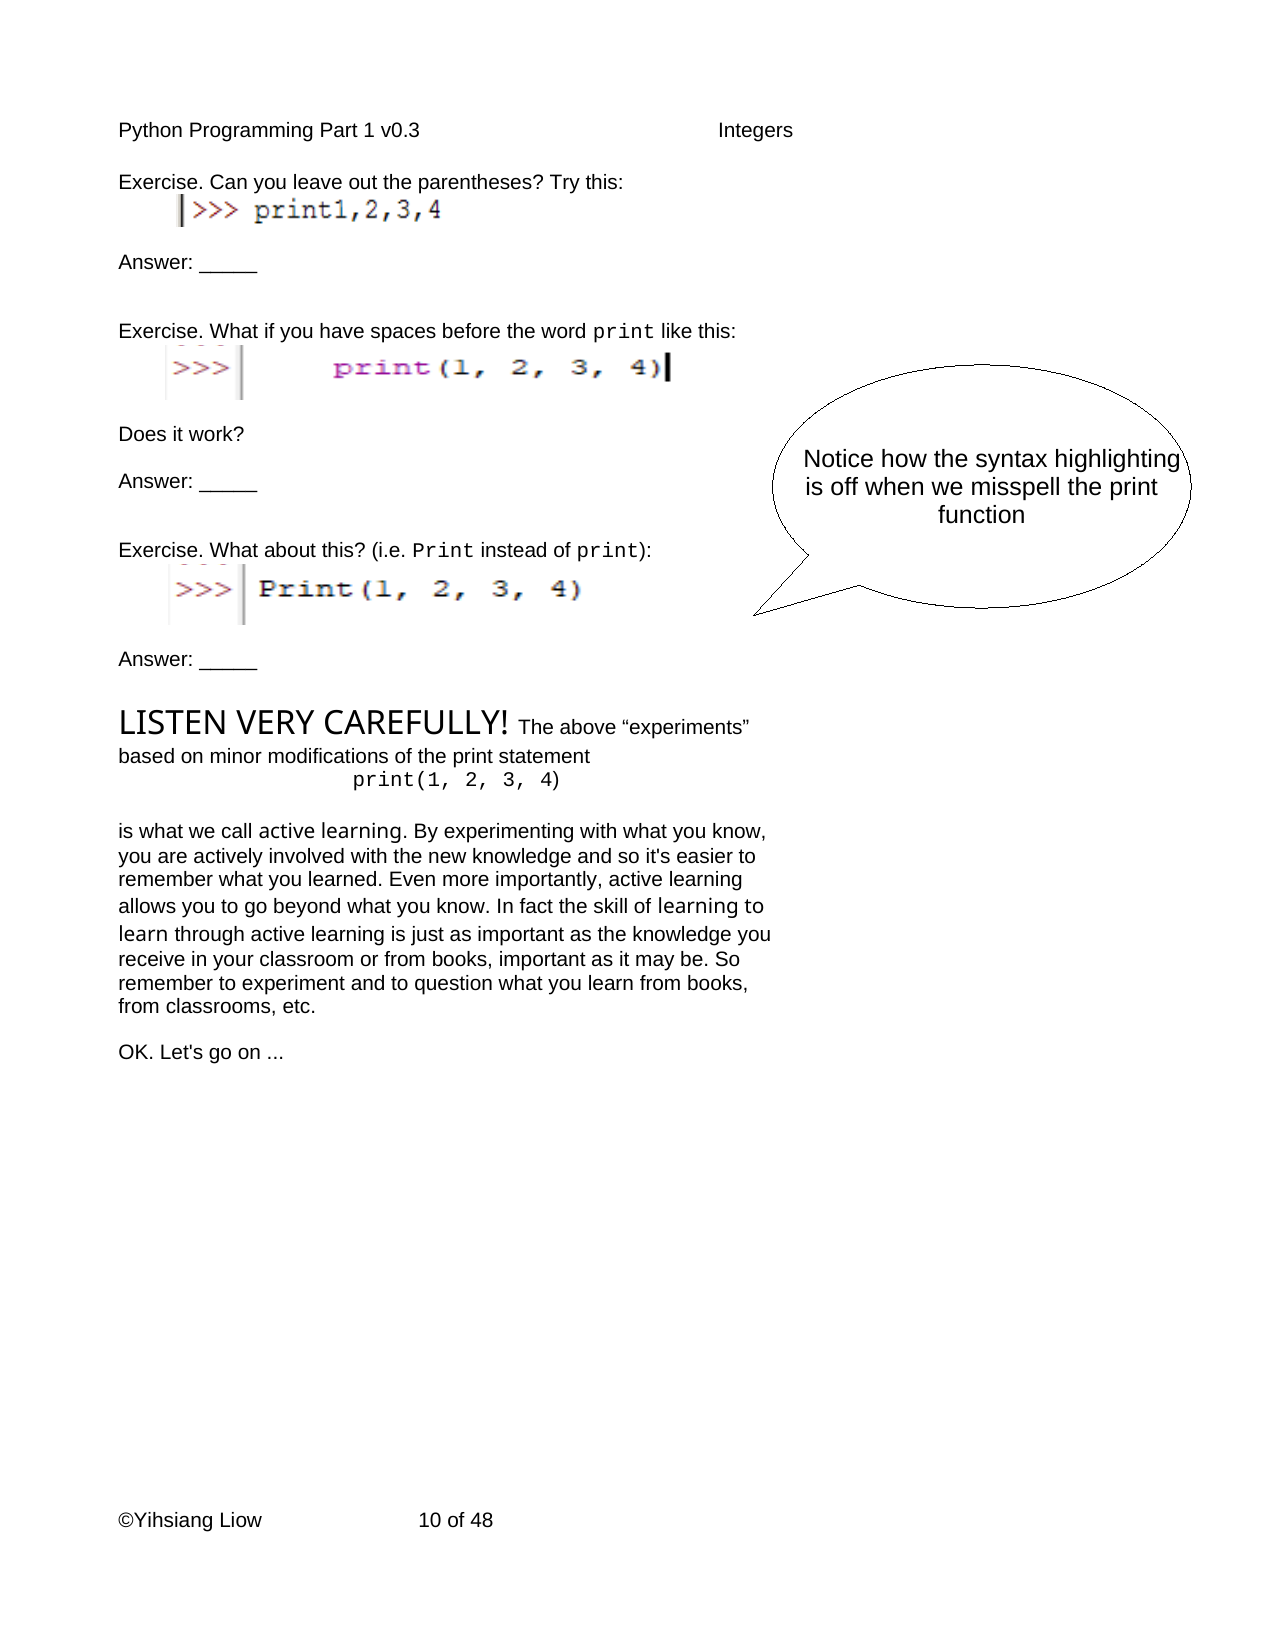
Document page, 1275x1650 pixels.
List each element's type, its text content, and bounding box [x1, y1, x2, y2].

text Does it work? [118, 423, 793, 446]
text print(1, 2, 3, 4) [118, 768, 793, 793]
text Answer: _____ [118, 469, 774, 492]
text OK. Let's go on ... [118, 1041, 793, 1064]
text Exercise. What about this? (i.e. Print instead of print): [118, 539, 793, 564]
text Exercise. What if you have spaces before the word print like this: [118, 320, 793, 345]
text Answer: _____ [118, 648, 793, 671]
picture [168, 564, 743, 625]
text LISTEN VERY CAREFULLY! The above “experiments” based on minor modifications of the print statement [118, 699, 793, 768]
text Exercise. Can you leave out the parentheses? Try this: [118, 171, 793, 194]
text Answer: _____ [118, 250, 793, 273]
picture [165, 345, 747, 400]
text is what we call active learning. By experimenting with what you know, you are actively involved with the new knowledge and so it's easier to remember what you learned. Even more importantly, active learning allows you to go beyond what you know. In fact the skill of learning to learn through active learning is just as important as the knowledge you receive in your classroom or from books, important as it may be. So remember to experiment and to question what you learn from books, from classrooms, etc. [118, 816, 793, 1018]
